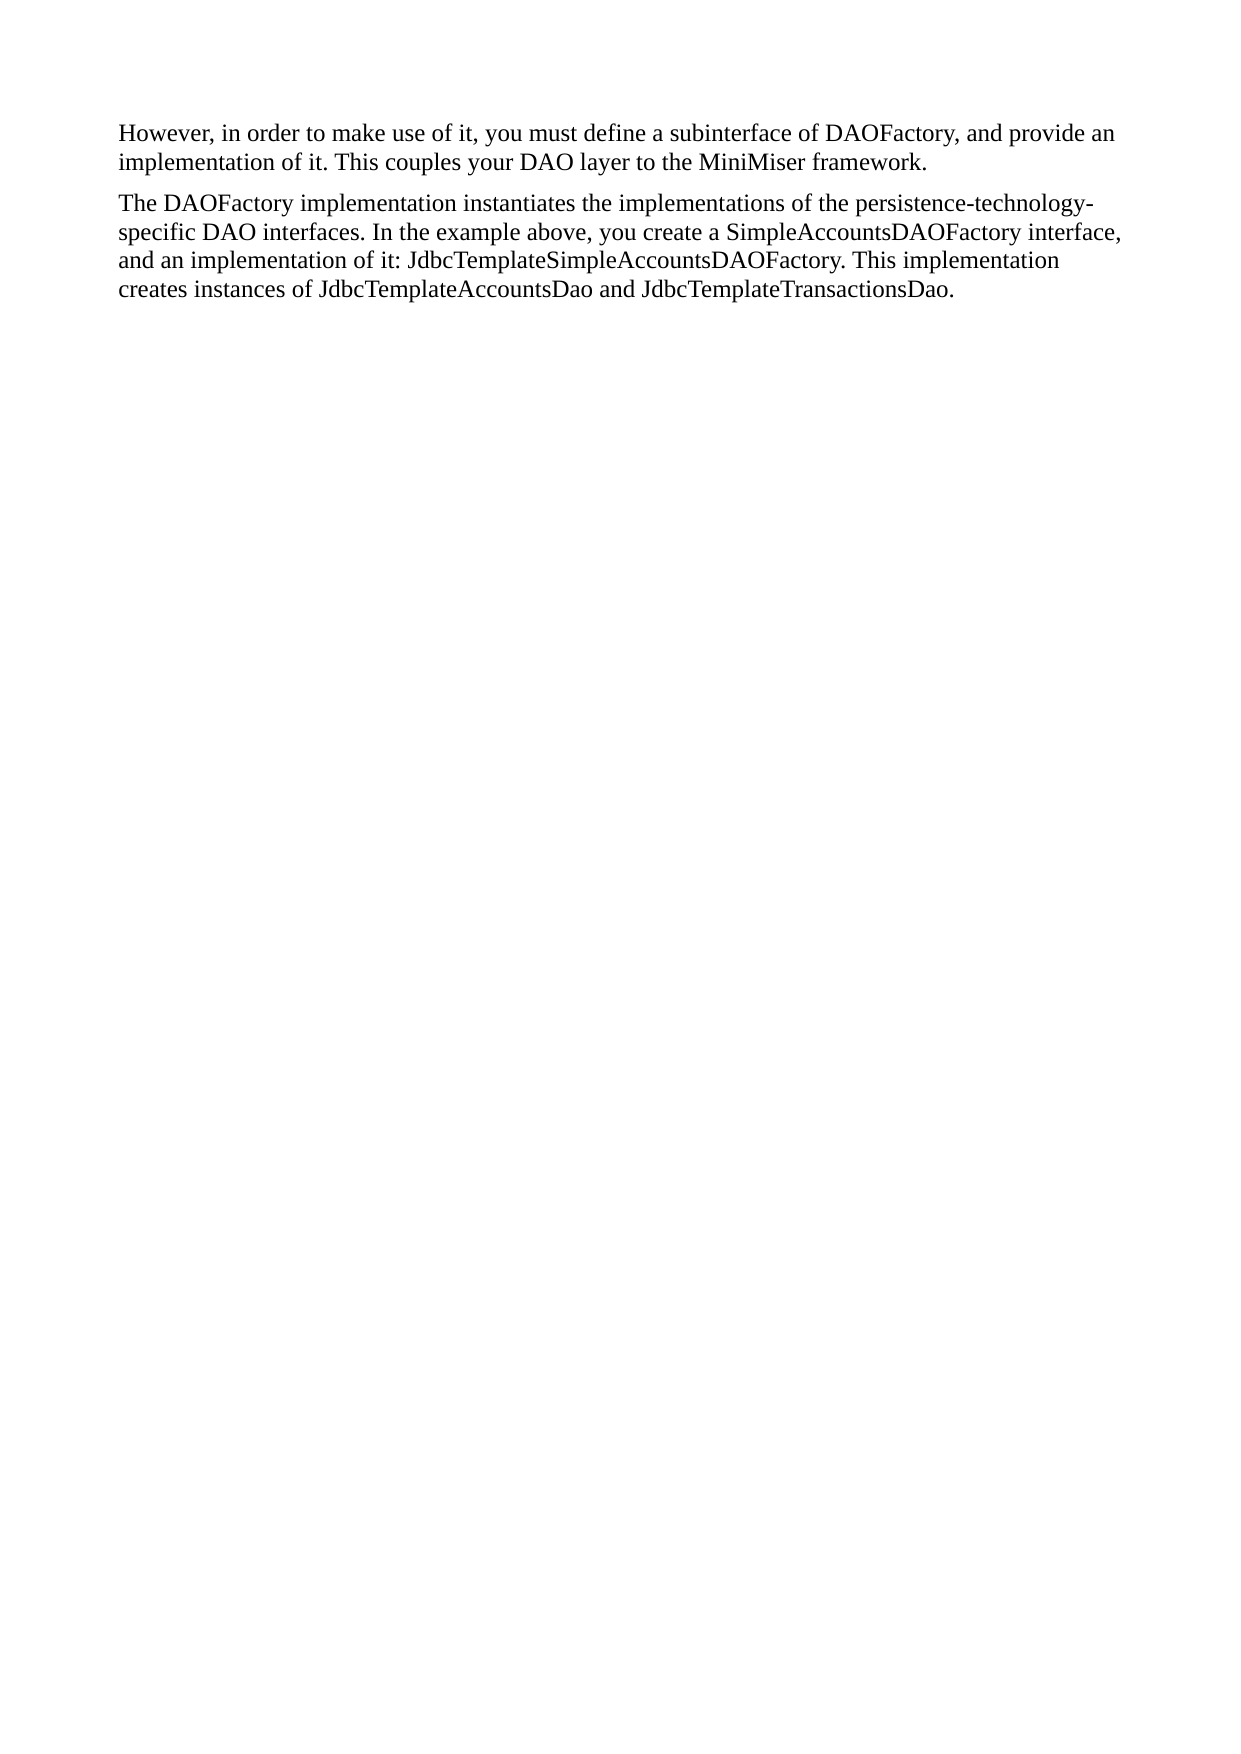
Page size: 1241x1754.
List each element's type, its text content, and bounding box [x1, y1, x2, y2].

text The DAOFactory implementation instantiates the implementations of the persistence-technology-specific DAO interfaces. In the example above, you create a SimpleAccountsDAOFactory interface, and an implementation of it: JdbcTemplateSimpleAccountsDAOFactory. This implementation creates instances of JdbcTemplateAccountsDao and JdbcTemplateTransactionsDao. [118, 188, 1122, 303]
text However, in order to make use of it, you must define a subinterface of DAOFactory, and provide an implementation of it. This couples your DAO layer to the MiniMiser framework. [118, 118, 1122, 176]
